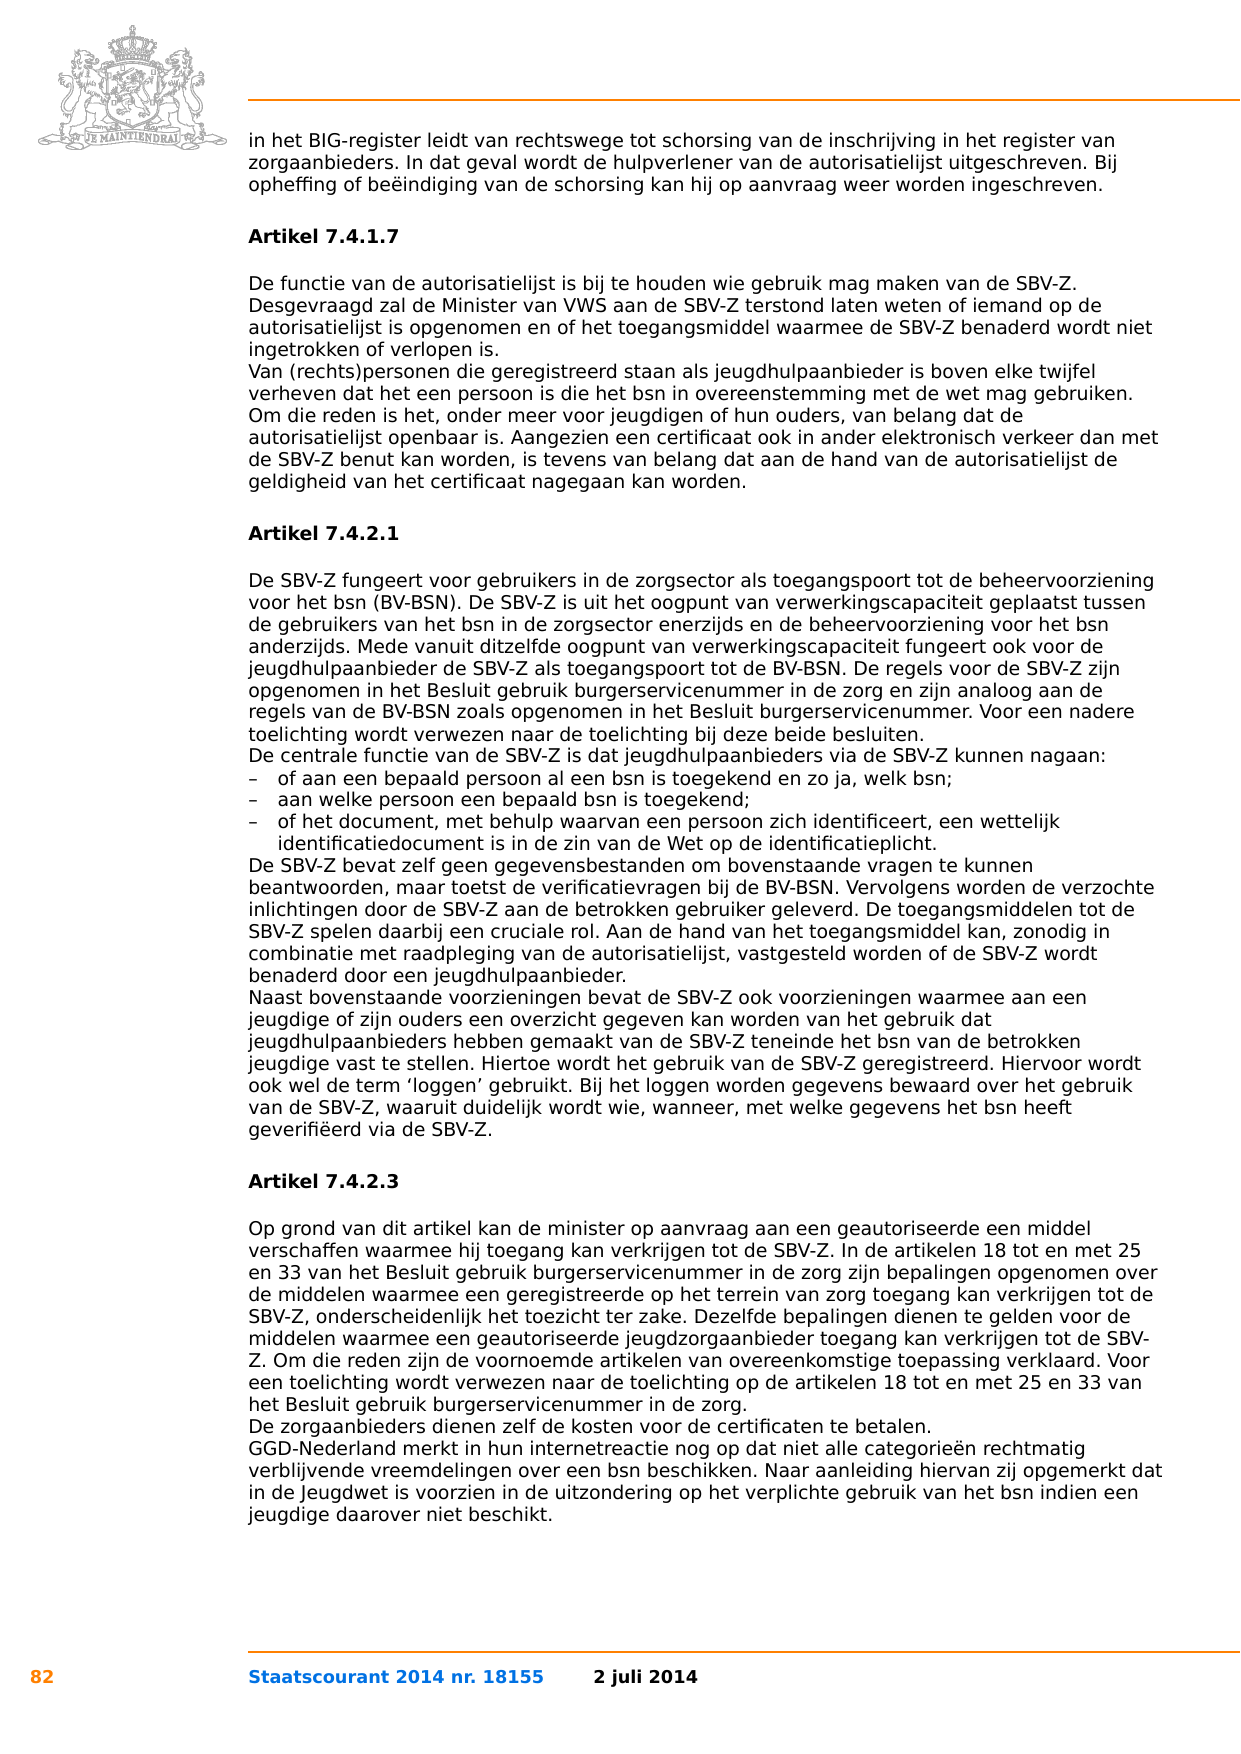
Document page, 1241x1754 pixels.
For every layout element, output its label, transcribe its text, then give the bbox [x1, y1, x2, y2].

text – of aan een bepaald persoon al een bsn is toegekend en zo ja, welk bsn; [248, 767, 1163, 789]
text De SBV-Z bevat zelf geen gegevensbestanden om bovenstaande vragen te kunnen beantwoorden, maar toetst de verificatievragen bij de BV-BSN. Vervolgens worden de verzochte inlichtingen door de SBV-Z aan de betrokken gebruiker geleverd. De toegangsmiddelen tot de SBV-Z spelen daarbij een cruciale rol. Aan de hand van het toegangsmiddel kan, zonodig in combinatie met raadpleging van de autorisatielijst, vastgesteld worden of de SBV-Z wordt benaderd door een jeugdhulpaanbieder. [248, 855, 1163, 987]
text in het BIG-register leidt van rechtswege tot schorsing van de inschrijving in het register van zorgaanbieders. In dat geval wordt de hulpverlener van de autorisatielijst uitgeschreven. Bij opheffing of beëindiging van de schorsing kan hij op aanvraag weer worden ingeschreven. [248, 130, 1163, 196]
text De centrale functie van de SBV-Z is dat jeugdhulpaanbieders via de SBV-Z kunnen nagaan: [248, 745, 1163, 767]
text – aan welke persoon een bepaald bsn is toegekend; [248, 789, 1163, 811]
text Naast bovenstaande voorzieningen bevat de SBV-Z ook voorzieningen waarmee aan een jeugdige of zijn ouders een overzicht gegeven kan worden van het gebruik dat jeugdhulpaanbieders hebben gemaakt van de SBV-Z teneinde het bsn van de betrokken jeugdige vast te stellen. Hiertoe wordt het gebruik van de SBV-Z geregistreerd. Hiervoor wordt ook wel de term ‘loggen’ gebruikt. Bij het loggen worden gegevens bewaard over het gebruik van de SBV-Z, waaruit duidelijk wordt wie, wanneer, met welke gegevens het bsn heeft geverifiëerd via de SBV-Z. [248, 987, 1163, 1141]
text – of het document, met behulp waarvan een persoon zich identificeert, een wettelijk identificatiedocument is in de zin van de Wet op de identificatieplicht. [248, 811, 1163, 855]
text GGD-Nederland merkt in hun internetreactie nog op dat niet alle categorieën rechtmatig verblijvende vreemdelingen over een bsn beschikken. Naar aanleiding hiervan zij opgemerkt dat in de Jeugdwet is voorzien in de uitzondering op het verplichte gebruik van het bsn indien een jeugdige daarover niet beschikt. [248, 1438, 1163, 1526]
text De zorgaanbieders dienen zelf de kosten voor de certificaten te betalen. [248, 1416, 1163, 1438]
text De SBV-Z fungeert voor gebruikers in de zorgsector als toegangspoort tot de beheervoorziening voor het bsn (BV-BSN). De SBV-Z is uit het oogpunt van verwerkingscapaciteit geplaatst tussen de gebruikers van het bsn in de zorgsector enerzijds en de beheervoorziening voor het bsn anderzijds. Mede vanuit ditzelfde oogpunt van verwerkingscapaciteit fungeert ook voor de jeugdhulpaanbieder de SBV-Z als toegangspoort tot de BV-BSN. De regels voor de SBV-Z zijn opgenomen in het Besluit gebruik burgerservicenummer in de zorg en zijn analoog aan de regels van de BV-BSN zoals opgenomen in het Besluit burgerservicenummer. Voor een nadere toelichting wordt verwezen naar de toelichting bij deze beide besluiten. [248, 569, 1163, 745]
text De functie van de autorisatielijst is bij te houden wie gebruik mag maken van de SBV-Z. Desgevraagd zal de Minister van VWS aan de SBV-Z terstond laten weten of iemand op de autorisatielijst is opgenomen en of het toegangsmiddel waarmee de SBV-Z benaderd wordt niet ingetrokken of verlopen is. [248, 273, 1163, 361]
text Op grond van dit artikel kan de minister op aanvraag aan een geautoriseerde een middel verschaffen waarmee hij toegang kan verkrijgen tot de SBV-Z. In de artikelen 18 tot en met 25 en 33 van het Besluit gebruik burgerservicenummer in de zorg zijn bepalingen opgenomen over de middelen waarmee een geregistreerde op het terrein van zorg toegang kan verkrijgen tot de SBV-Z, onderscheidenlijk het toezicht ter zake. Dezelfde bepalingen dienen te gelden voor de middelen waarmee een geautoriseerde jeugdzorgaanbieder toegang kan verkrijgen tot de SBV-Z. Om die reden zijn de voornoemde artikelen van overeenkomstige toepassing verklaard. Voor een toelichting wordt verwezen naar de toelichting op de artikelen 18 tot en met 25 en 33 van het Besluit gebruik burgerservicenummer in de zorg. [248, 1218, 1163, 1416]
subtitle Artikel 7.4.1.7 [248, 226, 1163, 248]
text Van (rechts)personen die geregistreerd staan als jeugdhulpaanbieder is boven elke twijfel verheven dat het een persoon is die het bsn in overeenstemming met de wet mag gebruiken. Om die reden is het, onder meer voor jeugdigen of hun ouders, van belang dat de autorisatielijst openbaar is. Aangezien een certificaat ook in ander elektronisch verkeer dan met de SBV-Z benut kan worden, is tevens van belang dat aan de hand van de autorisatielijst de geldigheid van het certificaat nagegaan kan worden. [248, 361, 1163, 493]
subtitle Artikel 7.4.2.3 [248, 1171, 1163, 1193]
subtitle Artikel 7.4.2.1 [248, 523, 1163, 544]
picture [38, 25, 227, 150]
